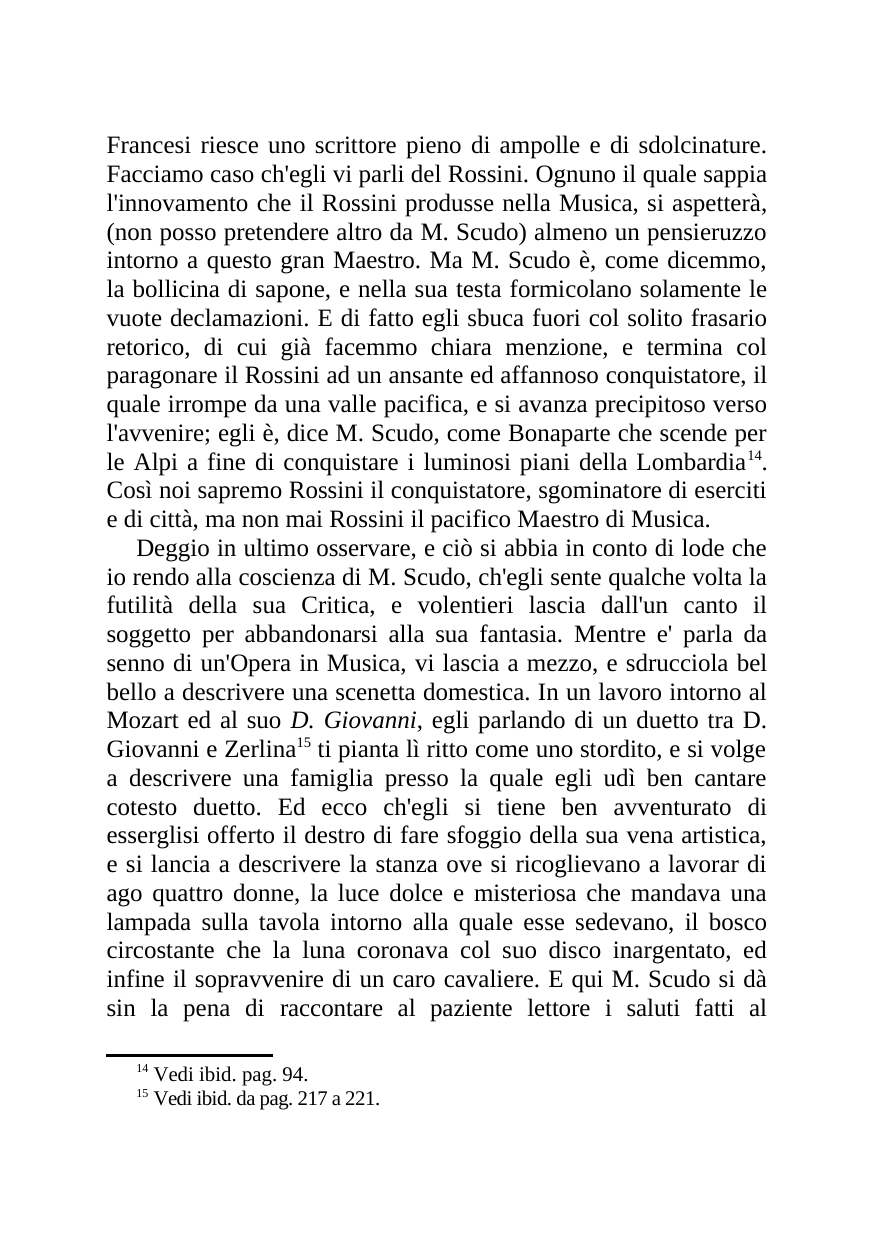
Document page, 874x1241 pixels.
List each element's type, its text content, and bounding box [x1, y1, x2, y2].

text Francesi riesce uno scrittore pieno di ampolle e di sdolcinature. Facciamo caso ch'egli vi parli del Rossini. Ognuno il quale sappia l'innovamento che il Rossini produsse nella Musica, si aspetterà, (non posso pretendere altro da M. Scudo) almeno un pensieruzzo intorno a questo gran Maestro. Ma M. Scudo è, come dicemmo, la bollicina di sapone, e nella sua testa formicolano solamente le vuote declamazioni. E di fatto egli sbuca fuori col solito frasario retorico, di cui già facemmo chiara menzione, e termina col paragonare il Rossini ad un ansante ed affannoso conquistatore, il quale irrompe da una valle pacifica, e si avanza precipitoso verso l'avvenire; egli è, dice M. Scudo, come Bonaparte che scende per le Alpi a fine di conquistare i luminosi piani della Lombardia. Così noi sapremo Rossini il conquistatore, sgominatore di eserciti e di città, ma non mai Rossini il pacifico Maestro di Musica. [106, 130, 768, 533]
text Deggio in ultimo osservare, e ciò si abbia in conto di lode che io rendo alla coscienza di M. Scudo, ch'egli sente qualche volta la futilità della sua Critica, e volentieri lascia dall'un canto il soggetto per abbandonarsi alla sua fantasia. Mentre e' parla da senno di un'Opera in Musica, vi lascia a mezzo, e sdrucciola bel bello a descrivere una scenetta domestica. In un lavoro intorno al Mozart ed al suo D. Giovanni, egli parlando di un duetto tra D. Giovanni e Zerlina ti pianta lì ritto come uno stordito, e si volge a descrivere una famiglia presso la quale egli udì ben cantare cotesto duetto. Ed ecco ch'egli si tiene ben avventurato di esserglisi offerto il destro di fare sfoggio della sua vena artistica, e si lancia a descrivere la stanza ove si ricoglievano a lavorar di ago quattro donne, la luce dolce e misteriosa che mandava una lampada sulla tavola intorno alla quale esse sedevano, il bosco circostante che la luna coronava col suo disco inargentato, ed infine il sopravvenire di un caro cavaliere. E qui M. Scudo si dà sin la pena di raccontare al paziente lettore i saluti fatti al [106, 533, 768, 1022]
text Vedi ibid. pag. 94. [106, 1062, 768, 1086]
text Vedi ibid. da pag. 217 a 221. [106, 1086, 768, 1110]
